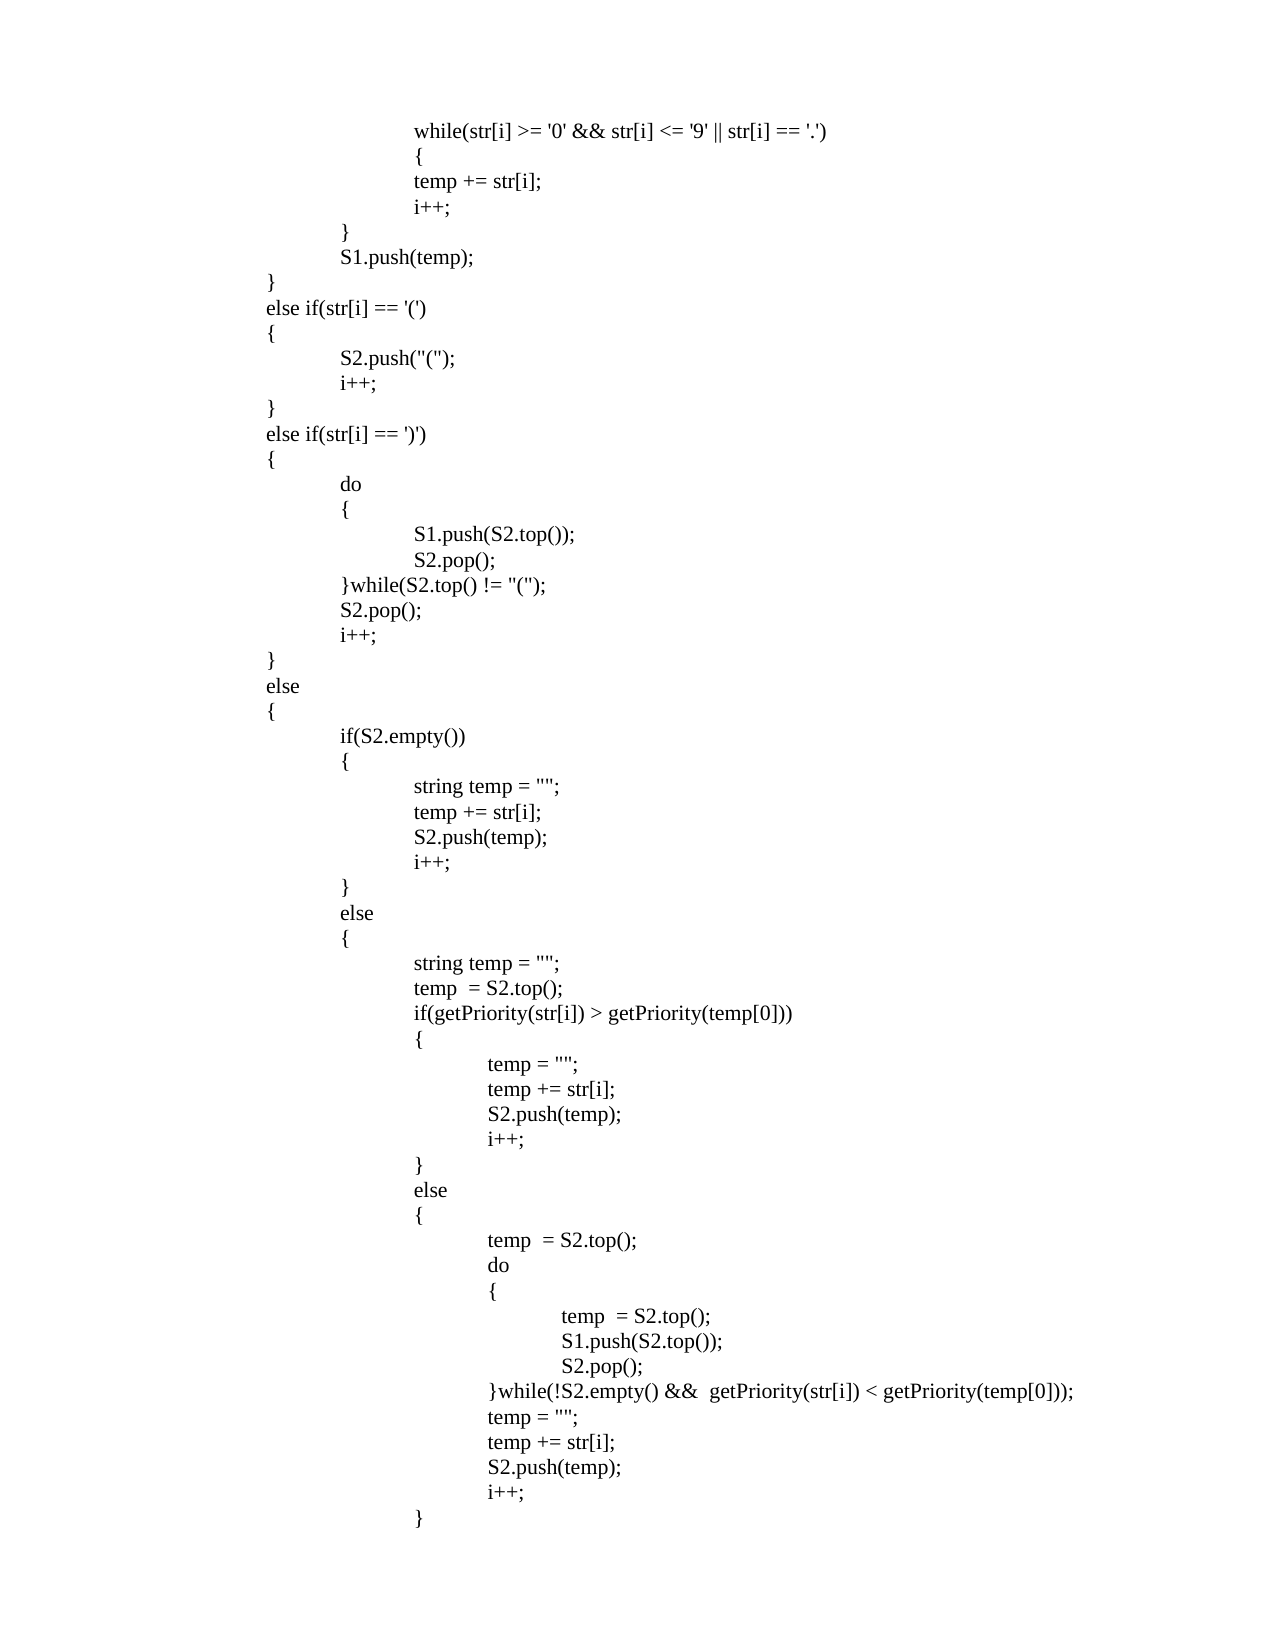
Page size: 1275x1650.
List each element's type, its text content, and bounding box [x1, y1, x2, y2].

text i++; [118, 370, 1157, 395]
text do [118, 471, 1157, 496]
text { [118, 143, 1157, 168]
text if(S2.empty()) [118, 723, 1157, 748]
text string temp = ""; [118, 773, 1157, 799]
text i++; [118, 1479, 1157, 1504]
text }while(!S2.empty() && getPriority(str[i]) < getPriority(temp[0])); [118, 1378, 1157, 1404]
text S2.push(temp); [118, 1101, 1157, 1126]
text S2.pop(); [118, 1353, 1157, 1378]
text else if(str[i] == '(') [118, 294, 1157, 320]
text S1.push(S2.top()); [118, 521, 1157, 547]
text } [118, 219, 1157, 244]
text } [118, 874, 1157, 899]
text do [118, 1252, 1157, 1278]
text i++; [118, 622, 1157, 647]
text } [118, 269, 1157, 294]
text S2.push("("); [118, 345, 1157, 370]
text S1.push(temp); [118, 244, 1157, 269]
text } [118, 1504, 1157, 1530]
text i++; [118, 194, 1157, 219]
text S1.push(S2.top()); [118, 1328, 1157, 1353]
text } [118, 647, 1157, 673]
text { [118, 698, 1157, 723]
text temp += str[i]; [118, 1429, 1157, 1454]
text else if(str[i] == ')') [118, 421, 1157, 446]
text { [118, 496, 1157, 521]
text { [118, 1202, 1157, 1227]
text i++; [118, 1126, 1157, 1152]
text } [118, 1152, 1157, 1177]
text while(str[i] >= '0' && str[i] <= '9' || str[i] == '.') [118, 118, 1157, 143]
text S2.pop(); [118, 547, 1157, 572]
text temp += str[i]; [118, 799, 1157, 824]
text }while(S2.top() != "("); [118, 572, 1157, 597]
text i++; [118, 849, 1157, 874]
text temp = S2.top(); [118, 975, 1157, 1000]
text { [118, 320, 1157, 345]
text S2.push(temp); [118, 824, 1157, 849]
text if(getPriority(str[i]) > getPriority(temp[0])) [118, 1000, 1157, 1026]
text { [118, 925, 1157, 950]
text { [118, 446, 1157, 471]
text else [118, 899, 1157, 925]
text else [118, 1177, 1157, 1202]
text { [118, 1026, 1157, 1051]
text } [118, 395, 1157, 421]
text S2.push(temp); [118, 1454, 1157, 1479]
text else [118, 673, 1157, 698]
text temp += str[i]; [118, 1076, 1157, 1101]
text temp = S2.top(); [118, 1227, 1157, 1252]
text S2.pop(); [118, 597, 1157, 622]
text { [118, 748, 1157, 773]
text temp += str[i]; [118, 168, 1157, 194]
text temp = ""; [118, 1404, 1157, 1429]
text temp = S2.top(); [118, 1303, 1157, 1328]
text temp = ""; [118, 1051, 1157, 1076]
text string temp = ""; [118, 950, 1157, 975]
text { [118, 1278, 1157, 1303]
